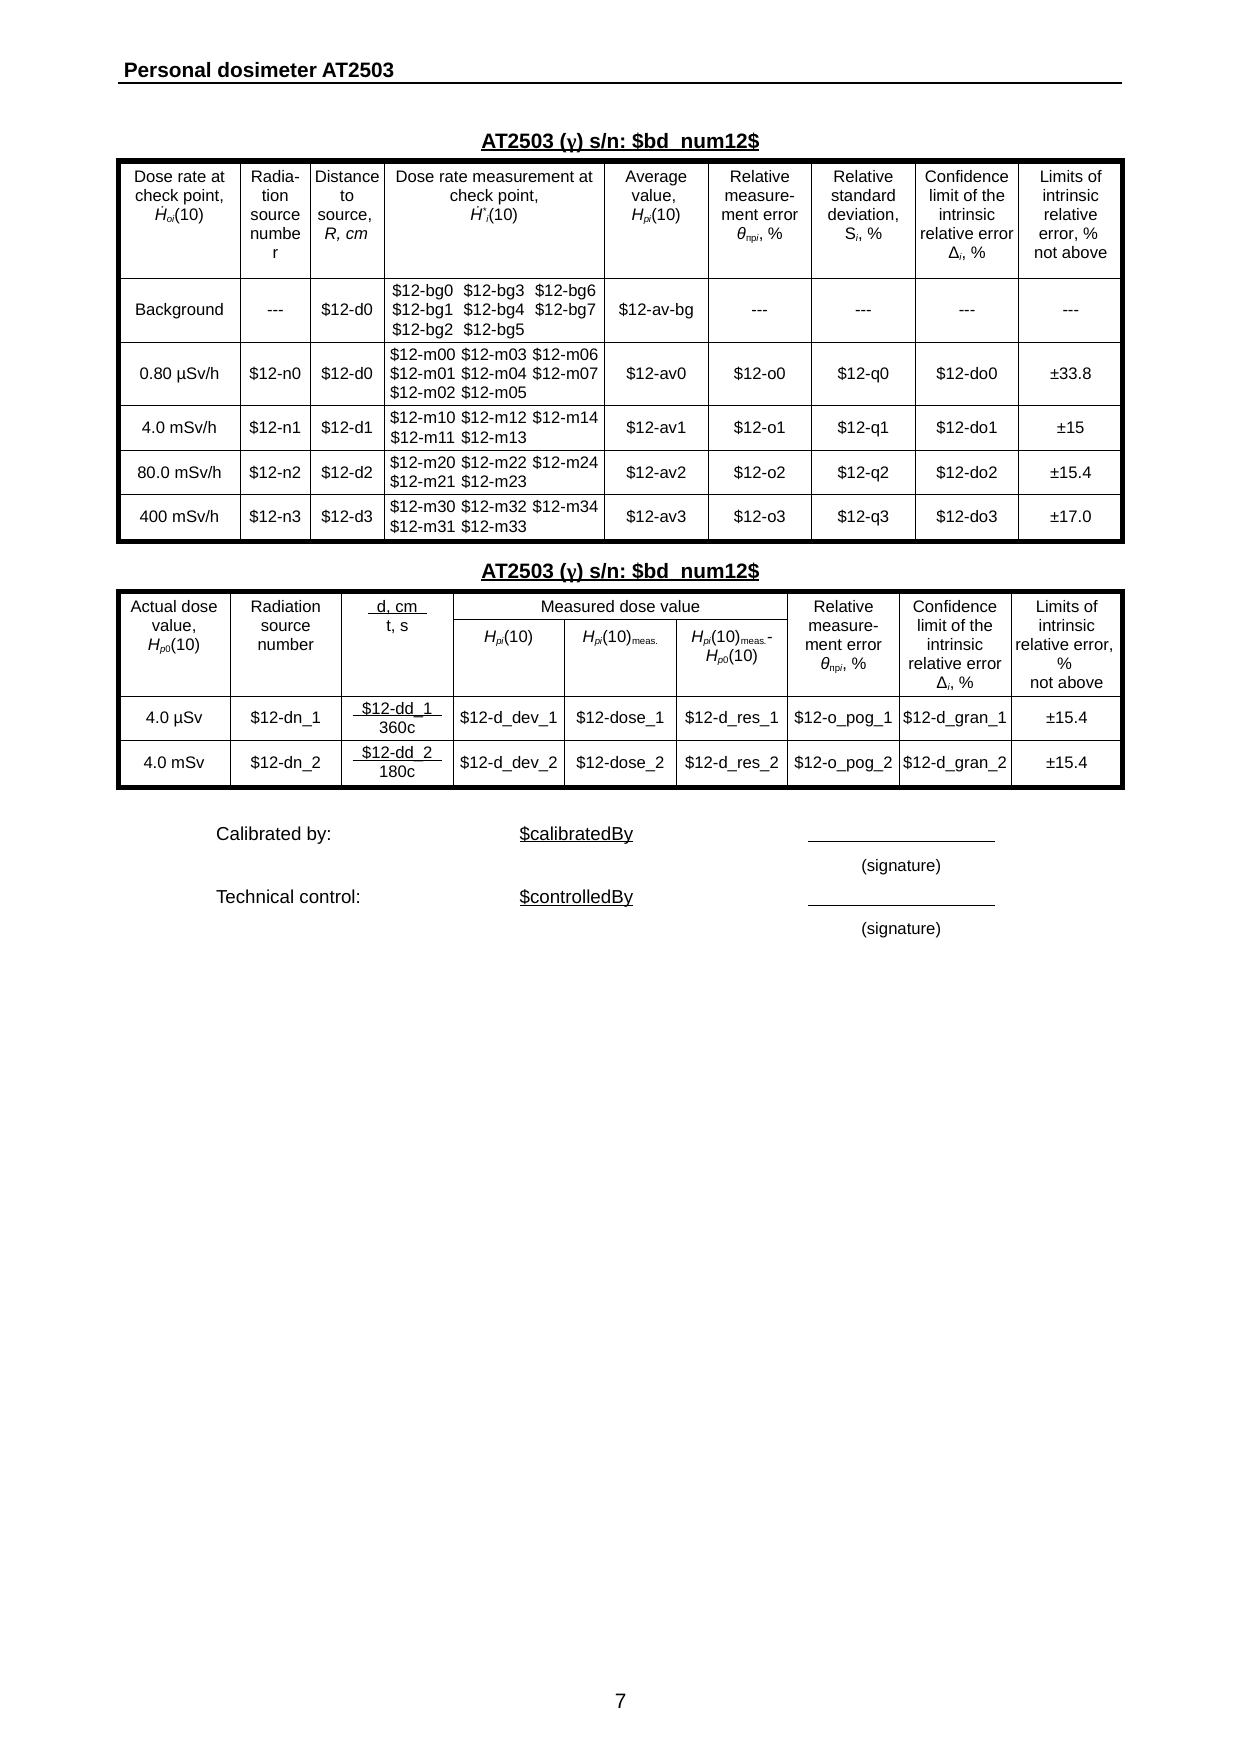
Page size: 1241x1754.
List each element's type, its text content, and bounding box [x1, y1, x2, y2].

table_cell 0.80 µSv/h [121, 343, 240, 405]
table_cell Background [121, 279, 240, 342]
table_cell ±15.4 [1012, 741, 1120, 784]
table_cell $12-n3 [241, 495, 310, 539]
table_cell $12-q2 [812, 451, 915, 494]
table_cell $12-n1 [241, 406, 310, 450]
table_cell [210, 913, 514, 944]
table_cell $12-o_pog_1 [788, 697, 899, 740]
table_cell $12-do0 [916, 343, 1018, 405]
table_cell $12-dn_1 [231, 697, 341, 740]
table_cell ±15.4 [1012, 697, 1120, 740]
table_header AT2503 (γ) s/n: $bd_num12$ [118, 114, 1122, 158]
table_cell Actual dose value, Hp0(10) [121, 594, 230, 696]
table_cell $12-av1 [605, 406, 708, 450]
table_cell Distance to source, R, сm [311, 164, 384, 278]
table_cell Hpi(10)meas. [565, 620, 676, 696]
table_cell ±15 [1019, 406, 1120, 450]
table_cell $12-o0 [709, 343, 811, 405]
table_cell $12-o_pog_2 [788, 741, 899, 784]
table_cell $12-d_res_2 [677, 741, 787, 784]
table_cell $12-av-bg [605, 279, 708, 342]
table_cell $12-d1 [311, 406, 384, 450]
table_cell [771, 880, 1031, 913]
table_header [771, 817, 1031, 849]
table_cell Hpi(10)meas.-Hp0(10) [677, 620, 787, 696]
table_cell $12-m00 $12-m01 $12-m02 $12-m03 $12-m04 $12-m05 $12-m06 $12-m07 [385, 343, 604, 405]
table_cell 4.0 mSv/h [121, 406, 240, 450]
table_header Calibrated by: [210, 817, 514, 849]
table_cell Relative standard deviation, Si, % [812, 164, 915, 278]
table_header $calibratedBy [514, 817, 771, 849]
table_cell $12-o3 [709, 495, 811, 539]
table_cell --- [916, 279, 1018, 342]
table_cell $12-q0 [812, 343, 915, 405]
table_cell $12-o2 [709, 451, 811, 494]
table_cell [210, 850, 514, 880]
table_cell $12-d_gran_2 [900, 741, 1011, 784]
table_cell $12-do3 [916, 495, 1018, 539]
table_cell $12-n0 [241, 343, 310, 405]
table_cell Measured dose value [454, 594, 787, 619]
table_cell Dose rate at check point, Ḣoi(10) [121, 164, 240, 278]
table_cell (signature) [771, 913, 1031, 944]
table_cell Relative measure-ment error θпрi, % [709, 164, 811, 278]
table_cell $12-av2 [605, 451, 708, 494]
table_cell $12-m30 $12-m31 $12-m32 $12-m33 $12-m34 [385, 495, 604, 539]
table_cell $12-d_dev_1 [454, 697, 564, 740]
table_cell Radia-tion source number [241, 164, 310, 278]
table_cell $12-do2 [916, 451, 1018, 494]
table_cell $12-av0 [605, 343, 708, 405]
table_cell $12-d0 [311, 279, 384, 342]
table_cell ±17.0 [1019, 495, 1120, 539]
table_header AT2503 (γ) s/n: $bd_num12$ [118, 544, 1122, 588]
table_cell Relative measure-ment error θпрi, % [788, 594, 899, 696]
table_cell $12-bg0 $12-bg1 $12-bg2 $12-bg3 $12-bg4 $12-bg5 $12-bg6 $12-bg7 [385, 279, 604, 342]
table_cell $12-d_res_1 [677, 697, 787, 740]
table_cell $12-d2 [311, 451, 384, 494]
table_cell $12-do1 [916, 406, 1018, 450]
table_cell $12-d_dev_2 [454, 741, 564, 784]
table_cell $12-dn_2 [231, 741, 341, 784]
table_cell ±33.8 [1019, 343, 1120, 405]
table_cell $12-m20 $12-m21 $12-m22 $12-m23 $12-m24 [385, 451, 604, 494]
table_cell Dose rate measurement at check point, Ḣ*i(10) [385, 164, 604, 278]
table_cell Technical control: [210, 880, 514, 913]
table_cell $12-av3 [605, 495, 708, 539]
table_cell Limits of intrinsic relative error, % not above [1019, 164, 1120, 278]
table_cell [514, 850, 771, 880]
table_cell --- [709, 279, 811, 342]
table_cell (signature) [771, 850, 1031, 880]
table_cell $12-d0 [311, 343, 384, 405]
table_cell $12-dose_1 [565, 697, 676, 740]
table_cell 4.0 µSv [121, 697, 230, 740]
table_cell [514, 913, 771, 944]
table_cell $12-d3 [311, 495, 384, 539]
table_cell $12-d_gran_1 [900, 697, 1011, 740]
table_cell d, cm t, s [342, 594, 453, 696]
table_cell ±15.4 [1019, 451, 1120, 494]
table_cell Confidence limit of the intrinsic relative error Δi, % [916, 164, 1018, 278]
table_cell $12-dose_2 [565, 741, 676, 784]
table_cell --- [812, 279, 915, 342]
table_cell 4.0 mSv [121, 741, 230, 784]
table_cell Radiation source number [231, 594, 341, 696]
table_cell $12-q1 [812, 406, 915, 450]
table_cell $12-dd_1 360c [342, 697, 453, 740]
table_cell $12-o1 [709, 406, 811, 450]
table_cell $controlledBy [514, 880, 771, 913]
table_cell $12-n2 [241, 451, 310, 494]
table_cell Average value, Hpi(10) [605, 164, 708, 278]
table_cell Limits of intrinsic relative error, % not above [1012, 594, 1120, 696]
table_cell 80.0 mSv/h [121, 451, 240, 494]
table_cell $12-q3 [812, 495, 915, 539]
table_cell --- [241, 279, 310, 342]
table_cell $12-m10 $12-m11 $12-m12 $12-m13 $12-m14 [385, 406, 604, 450]
table_cell 400 mSv/h [121, 495, 240, 539]
table_cell $12-dd_2 180c [342, 741, 453, 784]
table_cell --- [1019, 279, 1120, 342]
table_cell Hpi(10) [454, 620, 564, 696]
table_cell Confidence limit of the intrinsic relative error Δi, % [900, 594, 1011, 696]
